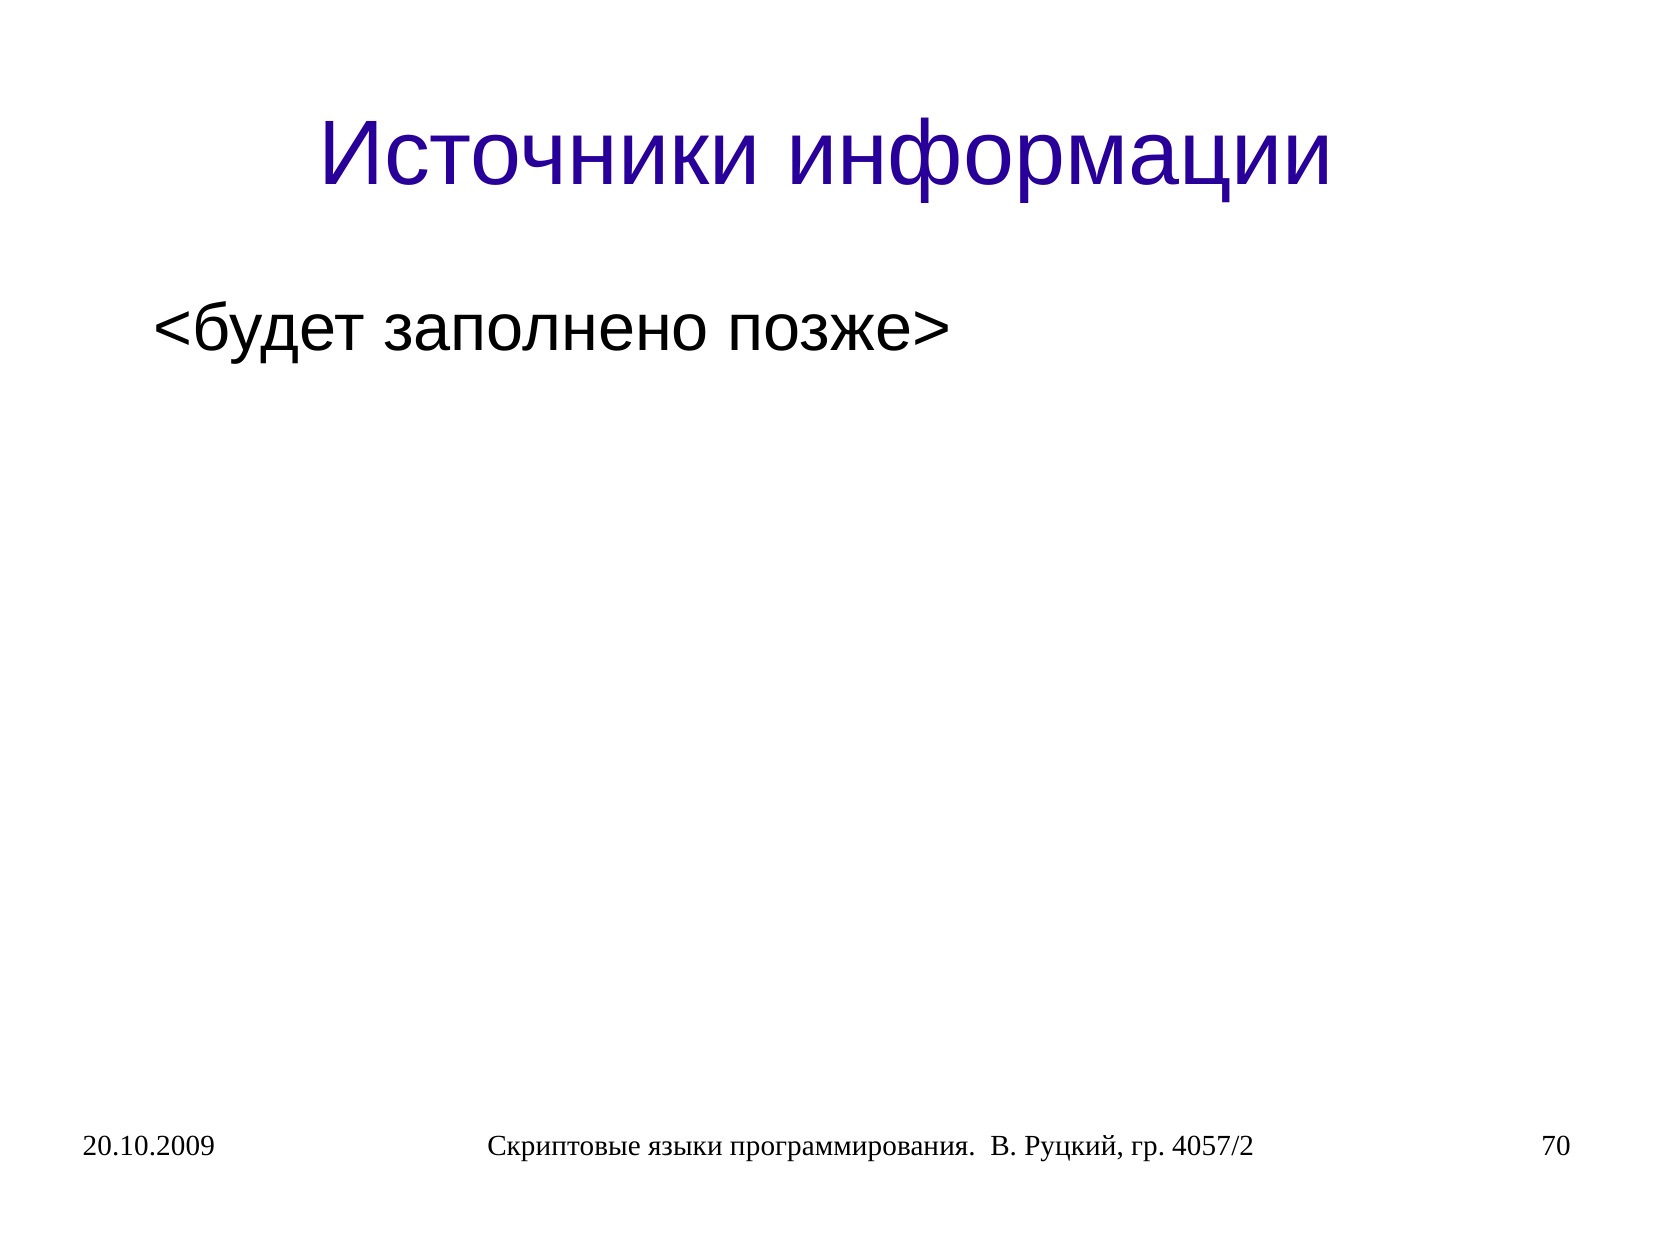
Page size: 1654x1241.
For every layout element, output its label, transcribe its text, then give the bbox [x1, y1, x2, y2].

list <будет заполнено позже> [82, 290, 1571, 1109]
title Источники информации [82, 49, 1571, 257]
